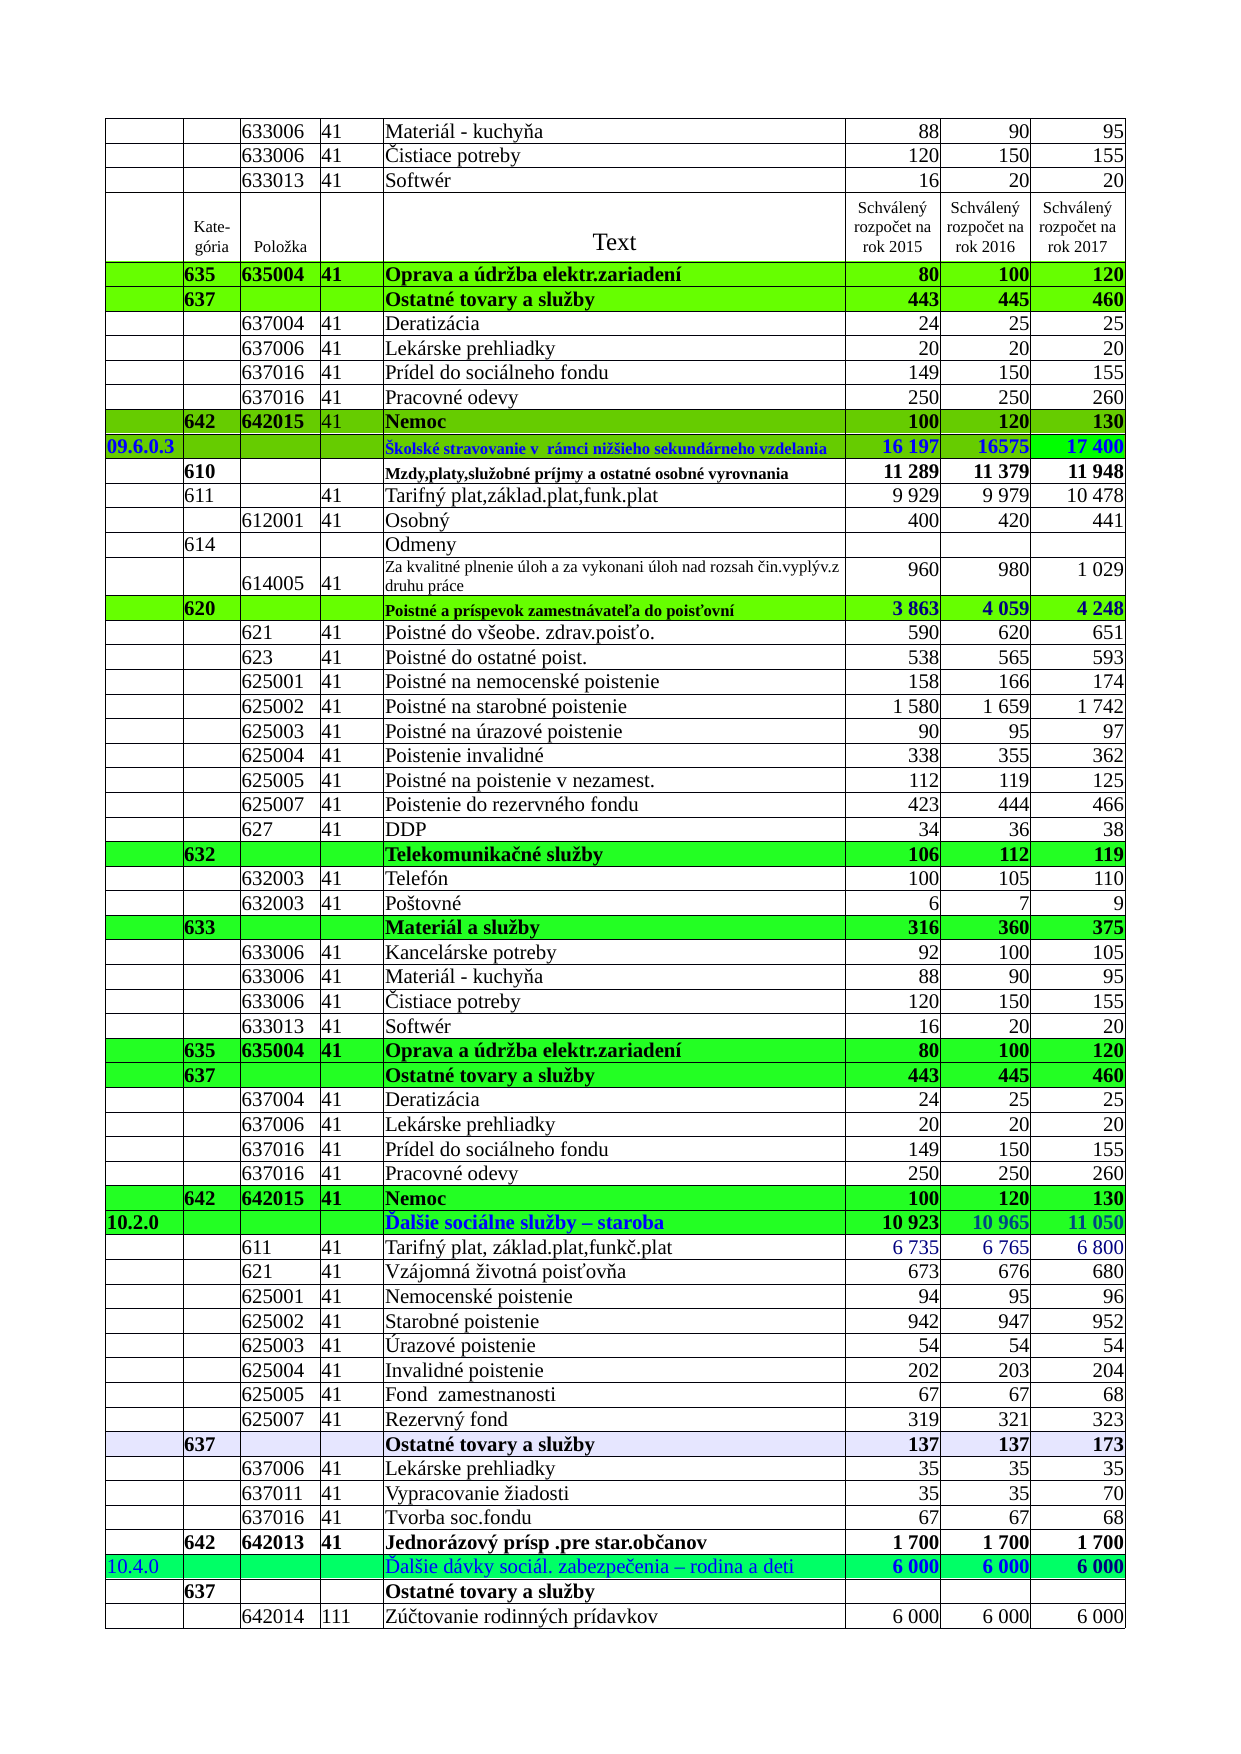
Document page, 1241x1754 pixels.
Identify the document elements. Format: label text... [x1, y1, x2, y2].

table_cell [321, 1063, 383, 1087]
table_cell [106, 1063, 183, 1087]
table_cell 1 700 [941, 1530, 1030, 1554]
table_cell [184, 1137, 240, 1161]
table_cell Ostatné tovary a služby [384, 287, 845, 311]
table_cell [184, 1457, 240, 1480]
table_cell 41 [321, 867, 383, 890]
table_cell 130 [1031, 1186, 1125, 1210]
table_cell [184, 435, 240, 458]
table_cell [106, 1309, 183, 1333]
table_cell 41 [321, 1260, 383, 1283]
table_cell [106, 891, 183, 915]
table_cell [184, 990, 240, 1013]
table_cell Poistné na poistenie v nezamest. [384, 768, 845, 792]
table_cell 25 [941, 1088, 1030, 1111]
table_cell 41 [321, 940, 383, 964]
table_cell 420 [941, 508, 1030, 532]
table_cell 980 [941, 558, 1030, 595]
table_cell 635004 [241, 263, 320, 286]
table_cell 10 478 [1031, 484, 1125, 507]
table_cell Pracovné odevy [384, 385, 845, 409]
table_cell 20 [1031, 1113, 1125, 1136]
table_cell 614 [184, 533, 240, 556]
table_cell 1 742 [1031, 695, 1125, 718]
table_cell [184, 1604, 240, 1628]
table_cell Zúčtovanie rodinných prídavkov [384, 1604, 845, 1628]
table_cell [184, 621, 240, 644]
table_cell [106, 768, 183, 792]
table_cell Čistiace potreby [384, 990, 845, 1013]
table_cell 20 [941, 336, 1030, 360]
table_cell Softwér [384, 168, 845, 192]
table_cell Lekárske prehliadky [384, 1113, 845, 1136]
table_cell 202 [846, 1358, 940, 1382]
table_cell 250 [941, 385, 1030, 409]
table_cell 54 [941, 1334, 1030, 1357]
table_cell Rezervný fond [384, 1408, 845, 1431]
table_cell [106, 410, 183, 433]
table_cell 41 [321, 1162, 383, 1185]
table_cell 635 [184, 263, 240, 286]
table_cell 444 [941, 793, 1030, 816]
table_cell 637016 [241, 1506, 320, 1529]
table_cell [106, 1285, 183, 1308]
table_cell [106, 361, 183, 384]
table_cell [184, 1260, 240, 1283]
table_cell 100 [941, 263, 1030, 286]
table_cell 41 [321, 1113, 383, 1136]
table_cell 112 [846, 768, 940, 792]
table_cell 614005 [241, 558, 320, 595]
table_cell Poistenie do rezervného fondu [384, 793, 845, 816]
table_cell 137 [941, 1432, 1030, 1456]
table_cell 20 [941, 1014, 1030, 1038]
table_cell 120 [846, 990, 940, 1013]
table_cell [941, 1580, 1030, 1603]
table_cell Tvorba soc.fondu [384, 1506, 845, 1529]
table_cell [184, 1383, 240, 1406]
table_cell 633 [184, 916, 240, 939]
table_cell 637016 [241, 385, 320, 409]
table_cell 41 [321, 168, 383, 192]
table_cell 621 [241, 621, 320, 644]
table_cell 95 [941, 1285, 1030, 1308]
table_cell [106, 1014, 183, 1038]
table_cell 625004 [241, 1358, 320, 1382]
table_cell 120 [941, 410, 1030, 433]
table_cell 54 [1031, 1334, 1125, 1357]
table_cell 24 [846, 1088, 940, 1111]
table_cell 637006 [241, 336, 320, 360]
table_cell 625005 [241, 768, 320, 792]
table_cell 41 [321, 1481, 383, 1505]
table_cell 620 [941, 621, 1030, 644]
table_cell 94 [846, 1285, 940, 1308]
table_cell 09.6.0.3 [106, 435, 183, 458]
table_cell 105 [941, 867, 1030, 890]
table_cell 637 [184, 287, 240, 311]
table_cell Odmeny [384, 533, 845, 556]
table_cell Poistné do všeobe. zdrav.poisťo. [384, 621, 845, 644]
table_cell 41 [321, 508, 383, 532]
table_cell 10 923 [846, 1211, 940, 1234]
table_cell 637016 [241, 1162, 320, 1185]
table_cell 41 [321, 1530, 383, 1554]
table_cell [106, 1604, 183, 1628]
table_cell Nemoc [384, 410, 845, 433]
table_cell 611 [184, 484, 240, 507]
table_cell 41 [321, 263, 383, 286]
table_cell 637004 [241, 312, 320, 335]
table_cell 16575 [941, 435, 1030, 458]
table_cell [184, 744, 240, 767]
table_cell [106, 645, 183, 669]
table_cell 41 [321, 621, 383, 644]
table_cell 250 [846, 385, 940, 409]
table_cell 633006 [241, 144, 320, 167]
table_cell [321, 1432, 383, 1456]
table_cell 621 [241, 1260, 320, 1283]
table_cell 6 000 [846, 1555, 940, 1578]
table_cell 1 659 [941, 695, 1030, 718]
table_cell [106, 1334, 183, 1357]
table_cell 6 800 [1031, 1235, 1125, 1259]
table_cell [106, 719, 183, 743]
table_cell [106, 312, 183, 335]
table_cell 25 [941, 312, 1030, 335]
table_cell [184, 940, 240, 964]
table_cell 6 000 [1031, 1604, 1125, 1628]
table_cell 633006 [241, 119, 320, 143]
table_cell 41 [321, 1506, 383, 1529]
table_cell [106, 990, 183, 1013]
table_cell 625003 [241, 719, 320, 743]
table_cell [1031, 1580, 1125, 1603]
table_cell 625004 [241, 744, 320, 767]
table_cell 35 [846, 1457, 940, 1480]
table_cell 443 [846, 1063, 940, 1087]
table_cell 642 [184, 1530, 240, 1554]
table_cell 7 [941, 891, 1030, 915]
table_cell 10.4.0 [106, 1555, 183, 1578]
table_cell [106, 1481, 183, 1505]
table_cell [184, 1162, 240, 1185]
table_cell 41 [321, 719, 383, 743]
table_cell 41 [321, 312, 383, 335]
table_cell [184, 768, 240, 792]
table_cell 362 [1031, 744, 1125, 767]
table_cell DDP [384, 818, 845, 841]
table_cell [106, 508, 183, 532]
table_cell [184, 965, 240, 988]
table_cell Úrazové poistenie [384, 1334, 845, 1357]
table_cell [184, 385, 240, 409]
table_cell Prídel do sociálneho fondu [384, 361, 845, 384]
table_cell 316 [846, 916, 940, 939]
table_cell 119 [1031, 842, 1125, 866]
table_cell 125 [1031, 768, 1125, 792]
table_cell 11 948 [1031, 459, 1125, 483]
table_cell 41 [321, 645, 383, 669]
table_cell 637016 [241, 1137, 320, 1161]
table_cell 80 [846, 1039, 940, 1062]
table_cell 642015 [241, 1186, 320, 1210]
table_cell [184, 867, 240, 890]
table_cell 625005 [241, 1383, 320, 1406]
table_cell [106, 336, 183, 360]
table_cell 35 [941, 1457, 1030, 1480]
table_cell 203 [941, 1358, 1030, 1382]
table_cell 625007 [241, 1408, 320, 1431]
table_cell 41 [321, 1014, 383, 1038]
table_cell [321, 1555, 383, 1578]
table_cell 460 [1031, 287, 1125, 311]
table_cell Mzdy,platy,služobné príjmy a ostatné osobné vyrovnania [384, 459, 845, 483]
table_cell 637006 [241, 1113, 320, 1136]
table_cell [106, 193, 183, 261]
table_cell 620 [184, 596, 240, 620]
table_cell 9 [1031, 891, 1125, 915]
table_cell 625002 [241, 695, 320, 718]
table_cell Telefón [384, 867, 845, 890]
table_cell 632 [184, 842, 240, 866]
table_cell Lekárske prehliadky [384, 336, 845, 360]
table_cell 80 [846, 263, 940, 286]
table_cell [846, 533, 940, 556]
table_cell [321, 1211, 383, 1234]
table_cell 92 [846, 940, 940, 964]
table_cell 35 [1031, 1457, 1125, 1480]
table_cell 637011 [241, 1481, 320, 1505]
table_cell Materiál a služby [384, 916, 845, 939]
table_cell 67 [846, 1506, 940, 1529]
table_cell 16 [846, 1014, 940, 1038]
table_cell Nemocenské poistenie [384, 1285, 845, 1308]
table_cell 68 [1031, 1383, 1125, 1406]
table_cell 319 [846, 1408, 940, 1431]
table_cell 11 379 [941, 459, 1030, 483]
table_cell [106, 459, 183, 483]
table_cell 41 [321, 818, 383, 841]
table_cell [106, 940, 183, 964]
table_cell Za kvalitné plnenie úloh a za vykonani úloh nad rozsah čin.vyplýv.z druhu práce [384, 558, 845, 595]
table_cell 612001 [241, 508, 320, 532]
table_cell 105 [1031, 940, 1125, 964]
table_cell [184, 818, 240, 841]
table_cell 1 029 [1031, 558, 1125, 595]
table_cell 20 [941, 168, 1030, 192]
table_cell [106, 533, 183, 556]
table_cell 150 [941, 361, 1030, 384]
table_cell [106, 385, 183, 409]
table_cell 260 [1031, 385, 1125, 409]
table_cell [106, 818, 183, 841]
table_cell 41 [321, 385, 383, 409]
table_cell 25 [1031, 1088, 1125, 1111]
table_cell 97 [1031, 719, 1125, 743]
table_cell Vzájomná životná poisťovňa [384, 1260, 845, 1283]
table_cell 642 [184, 410, 240, 433]
table_cell 6 000 [941, 1604, 1030, 1628]
table_cell 445 [941, 1063, 1030, 1087]
table_cell [106, 263, 183, 286]
table_cell [184, 361, 240, 384]
table_cell Poistné na starobné poistenie [384, 695, 845, 718]
table_cell 10.2.0 [106, 1211, 183, 1234]
table_cell Schválený rozpočet na rok 2017 [1031, 193, 1125, 261]
table_cell Tarifný plat, základ.plat,funkč.plat [384, 1235, 845, 1259]
table_cell 106 [846, 842, 940, 866]
table_cell [106, 1580, 183, 1603]
table_cell 158 [846, 670, 940, 693]
table_cell 90 [846, 719, 940, 743]
table_cell 20 [1031, 336, 1125, 360]
table_cell 633006 [241, 990, 320, 1013]
table_cell 633013 [241, 168, 320, 192]
table_cell 67 [941, 1506, 1030, 1529]
table_cell 4 059 [941, 596, 1030, 620]
table_cell 590 [846, 621, 940, 644]
table_cell 41 [321, 990, 383, 1013]
table_cell 90 [941, 119, 1030, 143]
table_cell [106, 1113, 183, 1136]
table_cell 149 [846, 1137, 940, 1161]
table_cell [184, 719, 240, 743]
table_cell 9 979 [941, 484, 1030, 507]
table_cell 88 [846, 119, 940, 143]
table_cell Poistné na nemocenské poistenie [384, 670, 845, 693]
table_cell 173 [1031, 1432, 1125, 1456]
table_cell 632003 [241, 867, 320, 890]
table_cell Starobné poistenie [384, 1309, 845, 1333]
table_cell 538 [846, 645, 940, 669]
table_cell [321, 842, 383, 866]
table_cell 36 [941, 818, 1030, 841]
table_cell [184, 312, 240, 335]
table_cell Osobný [384, 508, 845, 532]
table_cell Text [384, 193, 845, 261]
table_cell [184, 1481, 240, 1505]
table_cell 100 [846, 867, 940, 890]
table_cell 445 [941, 287, 1030, 311]
table_cell Fond zamestnanosti [384, 1383, 845, 1406]
table_cell 952 [1031, 1309, 1125, 1333]
table_cell 41 [321, 119, 383, 143]
table_cell Položka [241, 193, 320, 261]
table_cell 637 [184, 1432, 240, 1456]
table_cell [106, 1162, 183, 1185]
table_cell 120 [941, 1186, 1030, 1210]
table_cell Poistné do ostatné poist. [384, 645, 845, 669]
table_cell 41 [321, 144, 383, 167]
table_cell [106, 287, 183, 311]
table_cell [106, 1383, 183, 1406]
table_cell 423 [846, 793, 940, 816]
table_cell Schválený rozpočet na rok 2015 [846, 193, 940, 261]
table_cell [184, 119, 240, 143]
table_cell 41 [321, 361, 383, 384]
table_cell 250 [846, 1162, 940, 1185]
table_cell 11 050 [1031, 1211, 1125, 1234]
table_cell 443 [846, 287, 940, 311]
table_cell 6 000 [941, 1555, 1030, 1578]
table_cell 41 [321, 1285, 383, 1308]
table_cell 673 [846, 1260, 940, 1283]
table_cell 20 [941, 1113, 1030, 1136]
table_cell 41 [321, 965, 383, 988]
table_cell 67 [941, 1383, 1030, 1406]
table_cell Ostatné tovary a služby [384, 1432, 845, 1456]
table_cell 95 [1031, 965, 1125, 988]
table_cell Ďalšie sociálne služby – staroba [384, 1211, 845, 1234]
table_cell 6 735 [846, 1235, 940, 1259]
table_cell Školské stravovanie v rámci nižšieho sekundárneho vzdelania [384, 435, 845, 458]
table_cell 16 197 [846, 435, 940, 458]
table_cell 155 [1031, 144, 1125, 167]
table_cell 20 [846, 336, 940, 360]
table_cell [184, 1285, 240, 1308]
table_cell 360 [941, 916, 1030, 939]
table_cell [184, 1358, 240, 1382]
table_cell Ďalšie dávky sociál. zabezpečenia – rodina a deti [384, 1555, 845, 1578]
table_cell [321, 435, 383, 458]
table_cell 642014 [241, 1604, 320, 1628]
table_cell Oprava a údržba elektr.zariadení [384, 1039, 845, 1062]
table_cell 150 [941, 144, 1030, 167]
table_cell [106, 916, 183, 939]
table_cell 637004 [241, 1088, 320, 1111]
table_cell 610 [184, 459, 240, 483]
table_cell 54 [846, 1334, 940, 1357]
table_cell [106, 1260, 183, 1283]
table_cell [241, 287, 320, 311]
table_cell 70 [1031, 1481, 1125, 1505]
table_cell [184, 1506, 240, 1529]
table_cell 120 [1031, 1039, 1125, 1062]
table_cell 68 [1031, 1506, 1125, 1529]
table_cell 95 [941, 719, 1030, 743]
table_cell [184, 1088, 240, 1111]
table_cell 642015 [241, 410, 320, 433]
table_cell [106, 1457, 183, 1480]
table_cell 635004 [241, 1039, 320, 1062]
table_cell 676 [941, 1260, 1030, 1283]
table_cell 100 [941, 1039, 1030, 1062]
table_cell Čistiace potreby [384, 144, 845, 167]
table_cell [106, 695, 183, 718]
table_cell 3 863 [846, 596, 940, 620]
table_cell [241, 1432, 320, 1456]
table_cell 1 700 [846, 1530, 940, 1554]
table_cell Vypracovanie žiadosti [384, 1481, 845, 1505]
table_cell 137 [846, 1432, 940, 1456]
table_cell [321, 1580, 383, 1603]
table_cell [321, 596, 383, 620]
table_cell [184, 645, 240, 669]
table_cell [106, 1506, 183, 1529]
table_cell 942 [846, 1309, 940, 1333]
table_cell 110 [1031, 867, 1125, 890]
table_cell 623 [241, 645, 320, 669]
table_cell 9 929 [846, 484, 940, 507]
table_cell [106, 1137, 183, 1161]
table_cell [184, 891, 240, 915]
table_cell 155 [1031, 990, 1125, 1013]
table_cell 960 [846, 558, 940, 595]
table_cell [106, 1039, 183, 1062]
table_cell 1 580 [846, 695, 940, 718]
table_cell 10 965 [941, 1211, 1030, 1234]
table_cell 20 [846, 1113, 940, 1136]
table_cell [184, 168, 240, 192]
table_cell [184, 558, 240, 595]
table_cell [941, 533, 1030, 556]
table_cell [241, 459, 320, 483]
table_cell 321 [941, 1408, 1030, 1431]
table_cell Invalidné poistenie [384, 1358, 845, 1382]
table_cell [321, 916, 383, 939]
table_cell [184, 1235, 240, 1259]
table_cell Telekomunikačné služby [384, 842, 845, 866]
table_cell [184, 336, 240, 360]
table_cell [184, 695, 240, 718]
table_cell 96 [1031, 1285, 1125, 1308]
table_cell Ostatné tovary a služby [384, 1580, 845, 1603]
table_cell [241, 1063, 320, 1087]
table_cell Deratizácia [384, 312, 845, 335]
table_cell [241, 1580, 320, 1603]
table_cell 441 [1031, 508, 1125, 532]
table_cell 100 [846, 410, 940, 433]
table_cell 632003 [241, 891, 320, 915]
table_cell [846, 1580, 940, 1603]
table_cell [184, 1334, 240, 1357]
table_cell [106, 965, 183, 988]
table_cell 34 [846, 818, 940, 841]
table_cell 633006 [241, 965, 320, 988]
table_cell 25 [1031, 312, 1125, 335]
table_cell Poistné a príspevok zamestnávateľa do poisťovní [384, 596, 845, 620]
table_cell [106, 119, 183, 143]
table_cell [106, 670, 183, 693]
table_cell 111 [321, 1604, 383, 1628]
table_cell 41 [321, 1457, 383, 1480]
table_cell 637006 [241, 1457, 320, 1480]
table_cell [241, 1211, 320, 1234]
table_cell [241, 596, 320, 620]
table_cell 100 [846, 1186, 940, 1210]
table_cell [106, 1408, 183, 1431]
table_cell [184, 508, 240, 532]
table_cell 41 [321, 744, 383, 767]
table_cell 250 [941, 1162, 1030, 1185]
table_cell [184, 1211, 240, 1234]
table_cell 11 289 [846, 459, 940, 483]
table_cell Poistenie invalidné [384, 744, 845, 767]
table_cell [184, 1113, 240, 1136]
table_cell 41 [321, 1088, 383, 1111]
table_cell 635 [184, 1039, 240, 1062]
table_cell 150 [941, 990, 1030, 1013]
table_cell [106, 744, 183, 767]
table_cell Jednorázový prísp .pre star.občanov [384, 1530, 845, 1554]
table_cell 625002 [241, 1309, 320, 1333]
table_cell Tarifný plat,základ.plat,funk.plat [384, 484, 845, 507]
table_cell 119 [941, 768, 1030, 792]
table_cell [106, 558, 183, 595]
table_cell [106, 621, 183, 644]
table_cell [241, 916, 320, 939]
table_cell [1031, 533, 1125, 556]
table_cell Materiál - kuchyňa [384, 119, 845, 143]
table_cell [321, 533, 383, 556]
table_cell 355 [941, 744, 1030, 767]
table_cell [106, 793, 183, 816]
table_cell 642013 [241, 1530, 320, 1554]
table_cell [106, 1530, 183, 1554]
table_cell Lekárske prehliadky [384, 1457, 845, 1480]
table_cell 120 [846, 144, 940, 167]
table_cell 260 [1031, 1162, 1125, 1185]
table_cell 41 [321, 1408, 383, 1431]
table_cell [184, 1309, 240, 1333]
table_cell 41 [321, 1383, 383, 1406]
table_cell [106, 1358, 183, 1382]
table_cell 680 [1031, 1260, 1125, 1283]
table_cell 611 [241, 1235, 320, 1259]
table_cell 565 [941, 645, 1030, 669]
table_cell 120 [1031, 263, 1125, 286]
table_cell Kancelárske potreby [384, 940, 845, 964]
table_cell 6 [846, 891, 940, 915]
table_cell 149 [846, 361, 940, 384]
table_cell 41 [321, 670, 383, 693]
table_cell [184, 670, 240, 693]
table_cell Oprava a údržba elektr.zariadení [384, 263, 845, 286]
table_cell [321, 287, 383, 311]
table_cell [241, 435, 320, 458]
table_cell [241, 842, 320, 866]
table_cell 642 [184, 1186, 240, 1210]
table_cell 150 [941, 1137, 1030, 1161]
table_cell 41 [321, 336, 383, 360]
table_cell 375 [1031, 916, 1125, 939]
table_cell 41 [321, 1309, 383, 1333]
table_cell 460 [1031, 1063, 1125, 1087]
table_cell 4 248 [1031, 596, 1125, 620]
table_cell 41 [321, 793, 383, 816]
table_cell 41 [321, 484, 383, 507]
table_cell 35 [846, 1481, 940, 1505]
table_cell [241, 484, 320, 507]
table_cell 67 [846, 1383, 940, 1406]
table_cell 41 [321, 410, 383, 433]
table_cell 466 [1031, 793, 1125, 816]
table_cell [321, 459, 383, 483]
table_cell 625007 [241, 793, 320, 816]
table_cell 6 000 [846, 1604, 940, 1628]
table_cell 166 [941, 670, 1030, 693]
table_cell 35 [941, 1481, 1030, 1505]
table_cell 651 [1031, 621, 1125, 644]
table_cell 20 [1031, 168, 1125, 192]
table_cell Poistné na úrazové poistenie [384, 719, 845, 743]
table_cell Ostatné tovary a služby [384, 1063, 845, 1087]
table_cell 41 [321, 891, 383, 915]
table_cell [184, 793, 240, 816]
table_cell 625001 [241, 1285, 320, 1308]
table_cell 204 [1031, 1358, 1125, 1382]
table_cell 41 [321, 1358, 383, 1382]
table_cell 155 [1031, 361, 1125, 384]
table_cell 625003 [241, 1334, 320, 1357]
table_cell 130 [1031, 410, 1125, 433]
table_cell Softwér [384, 1014, 845, 1038]
table_cell 947 [941, 1309, 1030, 1333]
table_cell Pracovné odevy [384, 1162, 845, 1185]
table_cell 90 [941, 965, 1030, 988]
table_cell [184, 144, 240, 167]
table_cell 1 700 [1031, 1530, 1125, 1554]
table_cell [106, 842, 183, 866]
table_cell [184, 1014, 240, 1038]
table_cell 625001 [241, 670, 320, 693]
table_cell [184, 1555, 240, 1578]
table_cell Materiál - kuchyňa [384, 965, 845, 988]
table_cell [106, 1186, 183, 1210]
table_cell 633006 [241, 940, 320, 964]
table_cell 88 [846, 965, 940, 988]
table_cell Deratizácia [384, 1088, 845, 1111]
table_cell [106, 1432, 183, 1456]
table_cell 6 765 [941, 1235, 1030, 1259]
table_cell 100 [941, 940, 1030, 964]
table_cell 41 [321, 1235, 383, 1259]
table_cell [241, 1555, 320, 1578]
table_cell 38 [1031, 818, 1125, 841]
table_cell 41 [321, 1186, 383, 1210]
table_cell Prídel do sociálneho fondu [384, 1137, 845, 1161]
table_cell 16 [846, 168, 940, 192]
table_cell 95 [1031, 119, 1125, 143]
table_cell 338 [846, 744, 940, 767]
table_cell 41 [321, 695, 383, 718]
table_cell 6 000 [1031, 1555, 1125, 1578]
table_cell 627 [241, 818, 320, 841]
table_cell [106, 1235, 183, 1259]
table_cell 41 [321, 1137, 383, 1161]
table_cell [106, 484, 183, 507]
table_cell 637 [184, 1580, 240, 1603]
table_cell [241, 533, 320, 556]
table_cell Kate- gória [184, 193, 240, 261]
table_cell 593 [1031, 645, 1125, 669]
table_cell Nemoc [384, 1186, 845, 1210]
table_cell 633013 [241, 1014, 320, 1038]
table_cell 24 [846, 312, 940, 335]
table_cell 637016 [241, 361, 320, 384]
table_cell 41 [321, 558, 383, 595]
table_cell Poštovné [384, 891, 845, 915]
table_cell 155 [1031, 1137, 1125, 1161]
table_cell 112 [941, 842, 1030, 866]
table_cell 41 [321, 1039, 383, 1062]
table_cell [106, 867, 183, 890]
table_cell 637 [184, 1063, 240, 1087]
table_cell 323 [1031, 1408, 1125, 1431]
table_cell 400 [846, 508, 940, 532]
table_cell [106, 144, 183, 167]
table_cell [106, 1088, 183, 1111]
table_cell 174 [1031, 670, 1125, 693]
table_cell [106, 596, 183, 620]
table_cell Schválený rozpočet na rok 2016 [941, 193, 1030, 261]
table_cell 41 [321, 768, 383, 792]
table_cell 20 [1031, 1014, 1125, 1038]
table_cell [184, 1408, 240, 1431]
table_cell 41 [321, 1334, 383, 1357]
table_cell [321, 193, 383, 261]
table_cell [106, 168, 183, 192]
